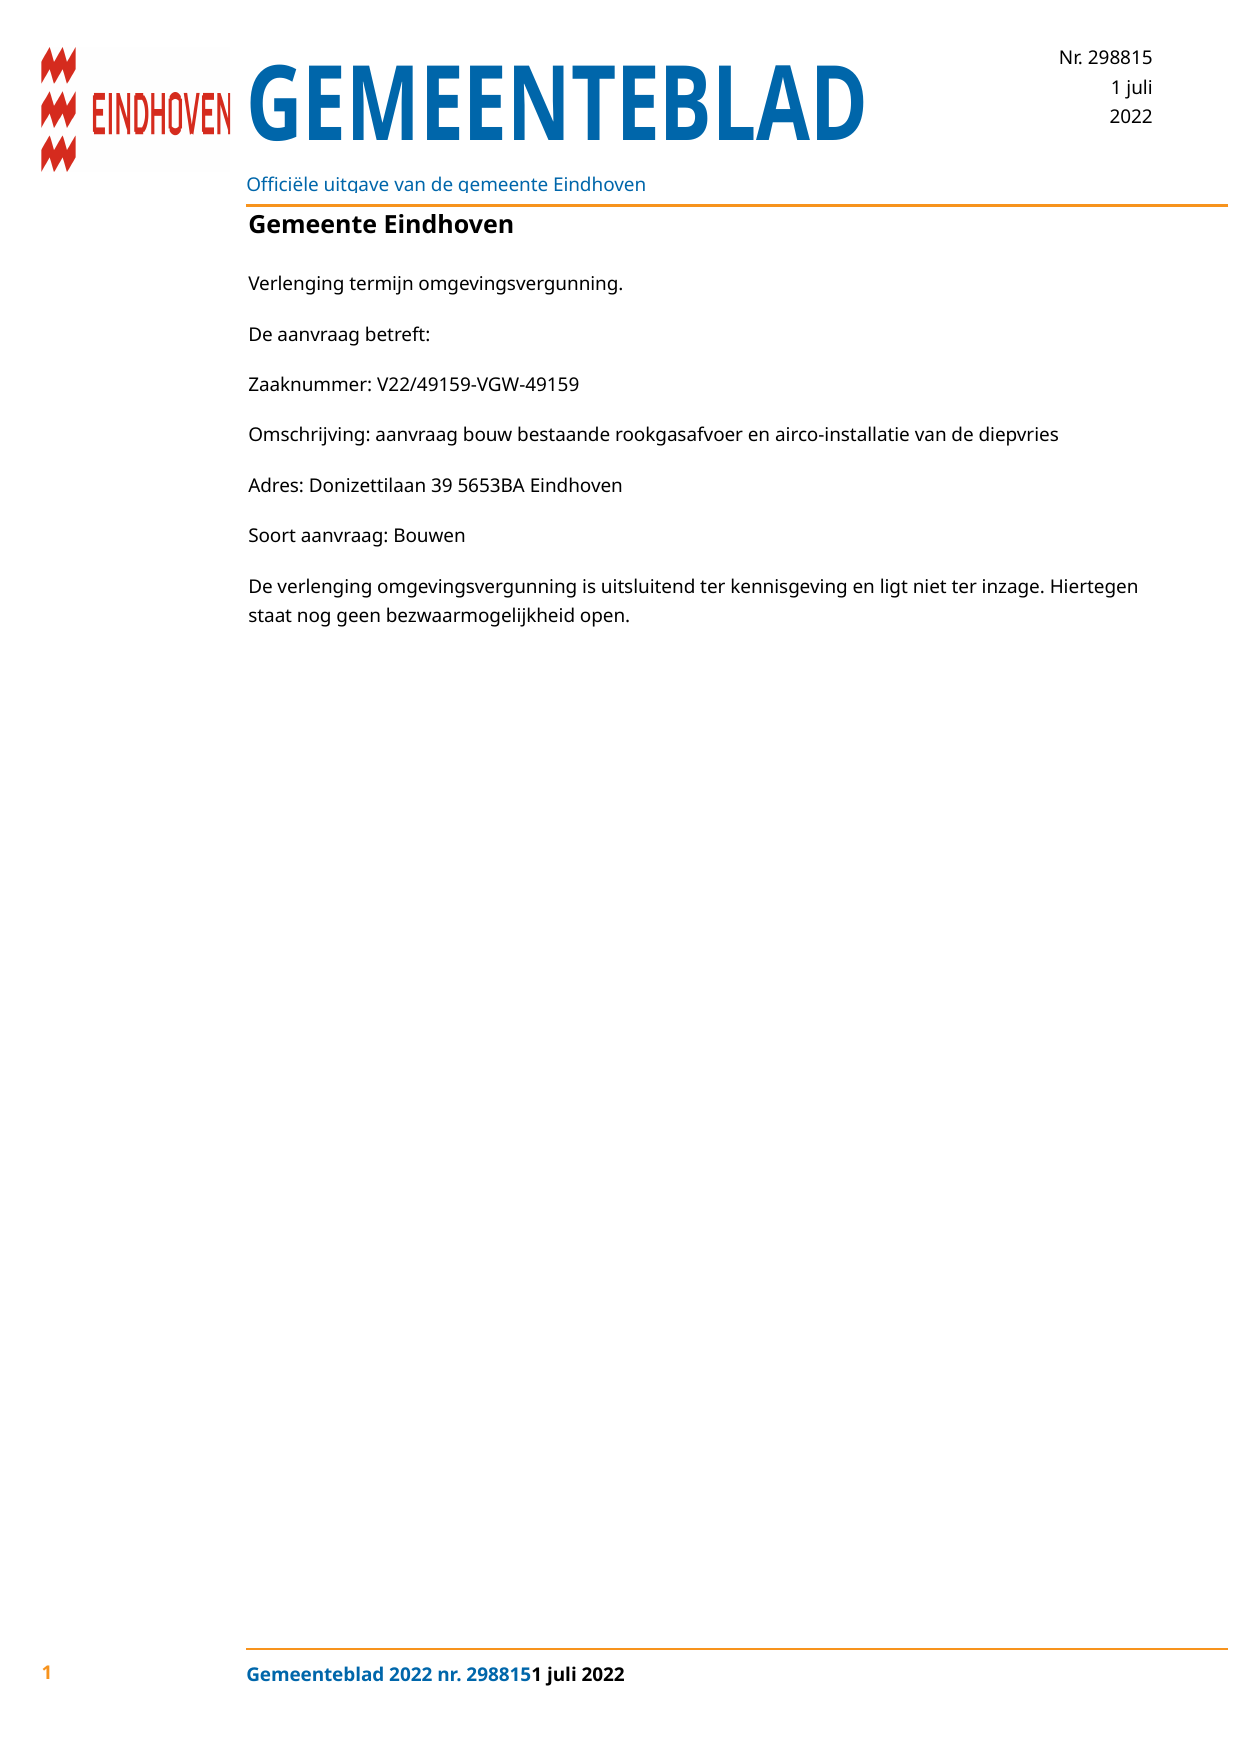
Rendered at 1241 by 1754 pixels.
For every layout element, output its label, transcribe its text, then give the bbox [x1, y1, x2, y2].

text Gemeente Eindhoven [248, 207, 1152, 241]
text Soort aanvraag: Bouwen [248, 522, 1152, 548]
picture [41, 47, 231, 172]
text De verlenging omgevingsvergunning is uitsluitend ter kennisgeving en ligt niet ter inzage. Hiertegen staat nog geen bezwaarmogelijkheid open. [248, 573, 1152, 628]
text Zaaknummer: V22/49159-VGW-49159 [248, 371, 1152, 397]
text De aanvraag betreft: [248, 321, 1152, 346]
text Verlenging termijn omgevingsvergunning. [248, 270, 1152, 296]
text Omschrijving: aanvraag bouw bestaande rookgasafvoer en airco-installatie van de diepvries [248, 422, 1152, 447]
text Adres: Donizettilaan 39 5653BA Eindhoven [248, 472, 1152, 498]
